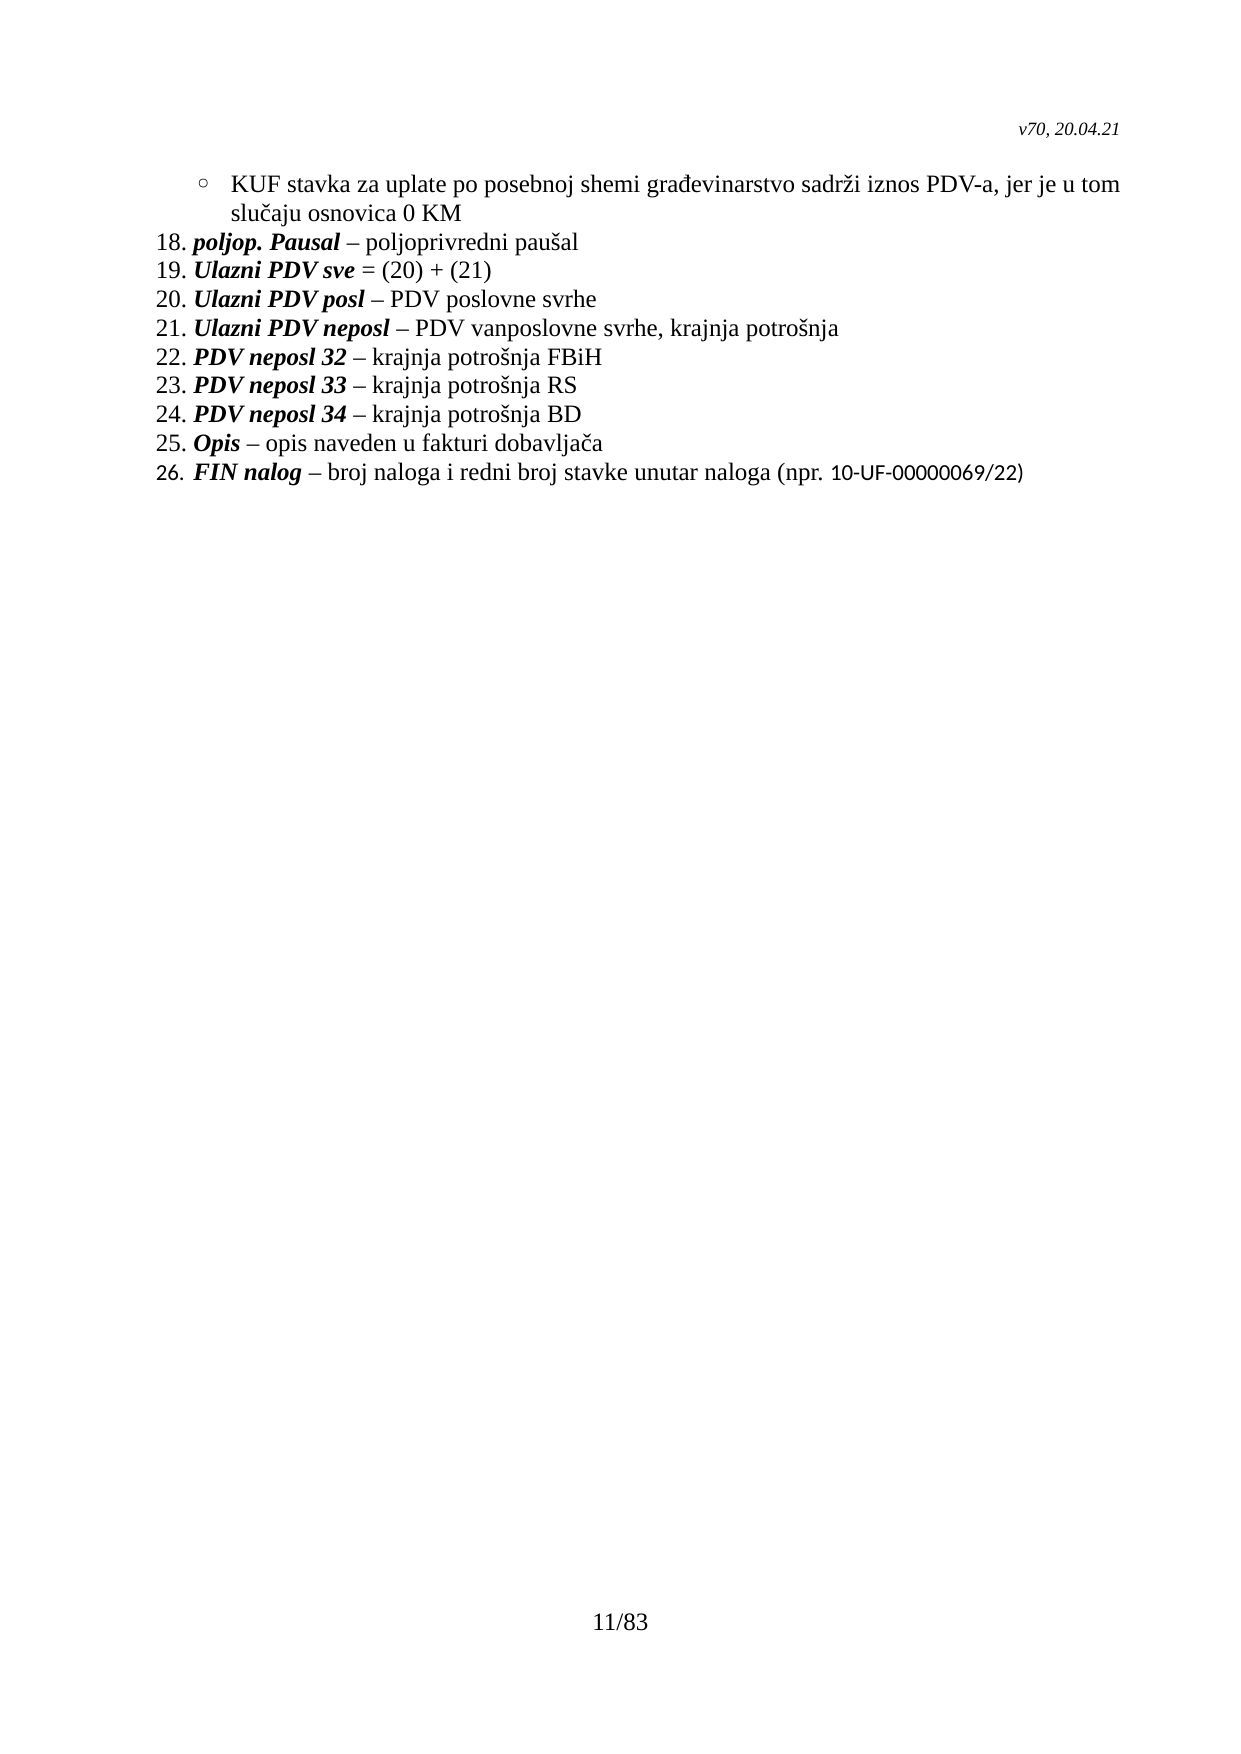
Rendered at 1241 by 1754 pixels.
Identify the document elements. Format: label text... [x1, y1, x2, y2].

list KUF stavka za uplate po posebnoj shemi građevinarstvo sadrži iznos PDV-a, jer je u tom slučaju osnovica 0 KM [193, 169, 1122, 227]
list Ulazni PDV sve = (20) + (21) [156, 255, 1122, 284]
list PDV neposl 33 – krajnja potrošnja RS [156, 370, 1122, 399]
list Ulazni PDV neposl – PDV vanposlovne svrhe, krajnja potrošnja [156, 313, 1122, 342]
list PDV neposl 34 – krajnja potrošnja BD [156, 399, 1122, 428]
list Ulazni PDV posl – PDV poslovne svrhe [156, 284, 1122, 313]
list poljop. Pausal – poljoprivredni paušal [156, 227, 1122, 255]
list Opis – opis naveden u fakturi dobavljača [156, 428, 1122, 457]
list PDV neposl 32 – krajnja potrošnja FBiH [156, 342, 1122, 370]
list FIN nalog – broj naloga i redni broj stavke unutar naloga (npr. 10-UF-00000069/22) [156, 457, 1122, 486]
